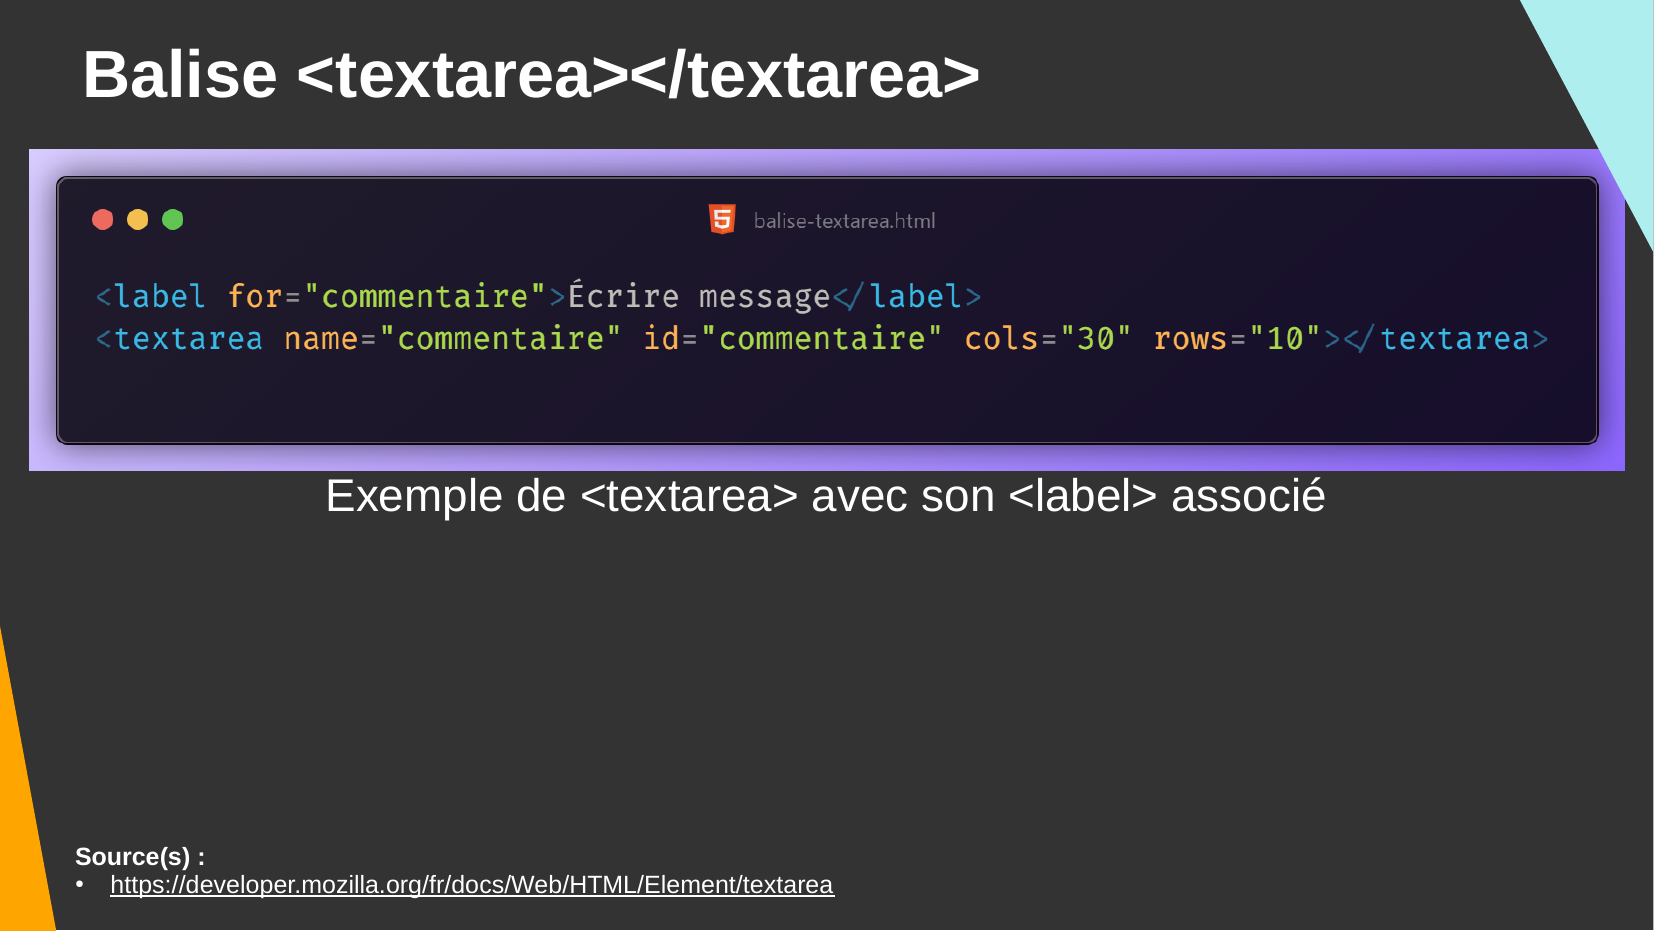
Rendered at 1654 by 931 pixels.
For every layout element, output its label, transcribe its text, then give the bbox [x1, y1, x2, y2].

text_box [1519, 0, 1654, 254]
title Balise <textarea></textarea> [82, 37, 1571, 114]
picture [29, 149, 1625, 471]
text_box Source(s) : https://developer.mozilla.org/fr/docs/Web/HTML/Element/textarea [60, 835, 1546, 907]
title Exemple de <textarea> avec son <label> associé [126, 470, 1527, 573]
text_box [0, 626, 57, 931]
